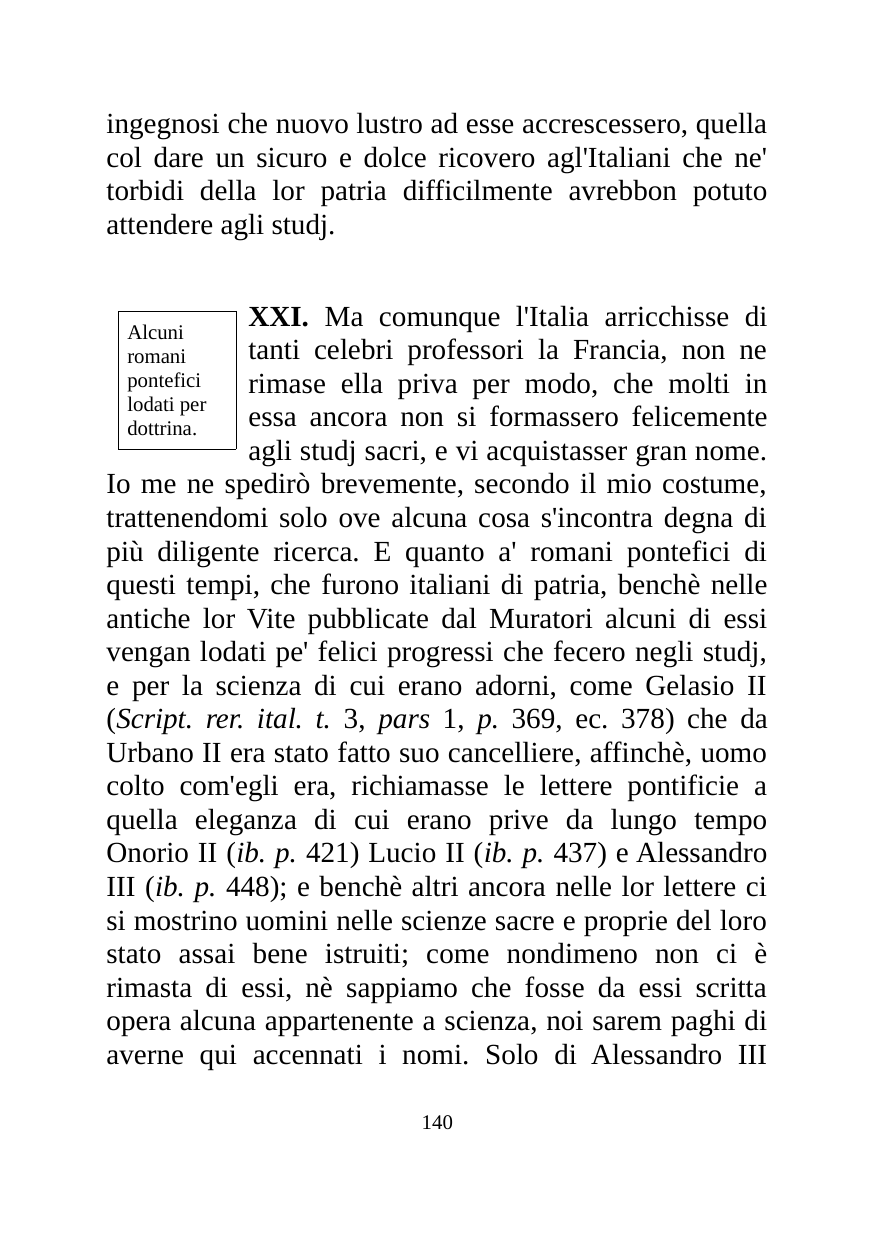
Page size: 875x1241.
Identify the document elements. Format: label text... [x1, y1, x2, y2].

text Alcuni romani pontefici lodati per dottrina. [127, 320, 227, 440]
text ingegnosi che nuovo lustro ad esse accrescessero, quella col dare un sicuro e dolce ricovero agl'Italiani che ne' torbidi della lor patria difficilmente avrebbon potuto attendere agli studj. [106, 106, 768, 240]
text XXI. Ma comunque l'Italia arricchisse di tanti celebri professori la Francia, non ne rimase ella priva per modo, che molti in essa ancora non si formassero felicemente agli studj sacri, e vi acquistasser gran nome. Io me ne spedirò brevemente, secondo il mio costume, trattenendomi solo ove alcuna cosa s'incontra degna di più diligente ricerca. E quanto a' romani pontefici di questi tempi, che furono italiani di patria, benchè nelle antiche lor Vite pubblicate dal Muratori alcuni di essi vengan lodati pe' felici progressi che fecero negli studj, e per la scienza di cui erano adorni, come Gelasio II (Script. rer. ital. t. 3, pars 1, p. 369, ec. 378) che da Urbano II era stato fatto suo cancelliere, affinchè, uomo colto com'egli era, richiamasse le lettere pontificie a quella eleganza di cui erano prive da lungo tempo Onorio II (ib. p. 421) Lucio II (ib. p. 437) e Alessandro III (ib. p. 448); e benchè altri ancora nelle lor lettere ci si mostrino uomini nelle scienze sacre e proprie del loro stato assai bene istruiti; come nondimeno non ci è rimasta di essi, nè sappiamo che fosse da essi scritta opera alcuna appartenente a scienza, noi sarem paghi di averne qui accennati i nomi. Solo di Alessandro III [106, 299, 768, 1070]
